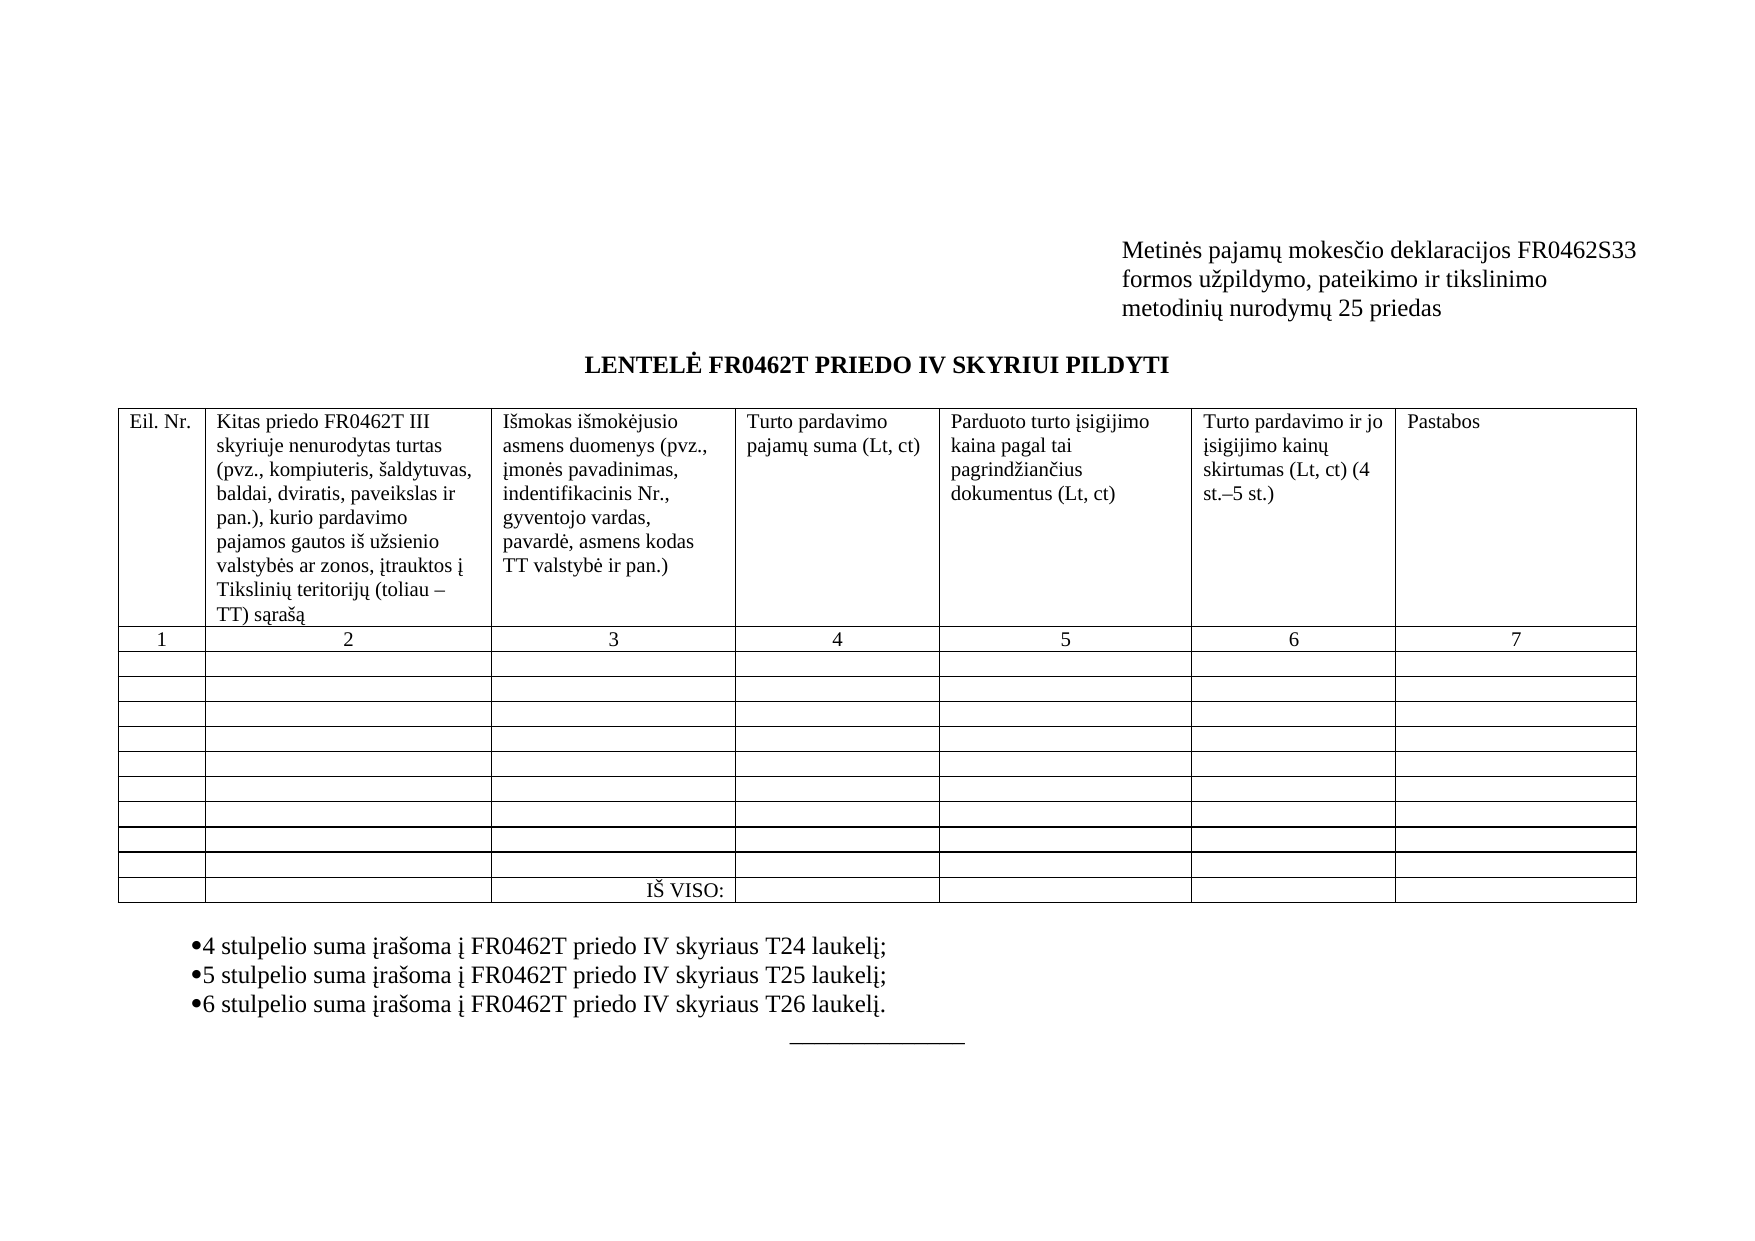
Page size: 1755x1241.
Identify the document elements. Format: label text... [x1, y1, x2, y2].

table_cell [119, 677, 205, 701]
table_header Kitas priedo FR0462T III skyriuje nenurodytas turtas (pvz., kompiuteris, šaldytuvas, baldai, dviratis, paveikslas ir pan.), kurio pardavimo pajamos gautos iš užsienio valstybės ar zonos, įtrauktos į Tikslinių teritorijų (toliau – TT) sąrašą [206, 409, 491, 626]
table_cell 4 [736, 627, 939, 651]
text metodinių nurodymų 25 priedas [118, 293, 1641, 322]
text 6 stulpelio suma įrašoma į FR0462T priedo IV skyriaus T26 laukelį. [118, 989, 1636, 1018]
table_cell [1396, 802, 1636, 826]
table_cell [736, 802, 939, 826]
table_cell [736, 702, 939, 726]
table_cell [1192, 853, 1395, 877]
table_cell [206, 878, 491, 902]
table_cell [940, 828, 1191, 851]
table_cell [736, 828, 939, 851]
table_cell 6 [1192, 627, 1395, 651]
table_header Eil. Nr. [119, 409, 205, 626]
table_cell [206, 828, 491, 851]
table_cell [492, 752, 735, 776]
table_header Parduoto turto įsigijimo kaina pagal tai pagrindžiančius dokumentus (Lt, ct) [940, 409, 1191, 626]
text Metinės pajamų mokesčio deklaracijos FR0462S33 [118, 235, 1641, 264]
table_cell [1192, 752, 1395, 776]
table_cell [1192, 677, 1395, 701]
table_cell [206, 752, 491, 776]
table_cell [492, 727, 735, 751]
table_cell [492, 777, 735, 801]
table_cell [119, 828, 205, 851]
text 4 stulpelio suma įrašoma į FR0462T priedo IV skyriaus T24 laukelį; [118, 931, 1636, 960]
table_cell [492, 802, 735, 826]
table_cell [119, 878, 205, 902]
table_cell [1396, 652, 1636, 676]
table_cell 7 [1396, 627, 1636, 651]
table_cell [736, 752, 939, 776]
table_cell [940, 727, 1191, 751]
table_cell [940, 853, 1191, 877]
table_cell [206, 652, 491, 676]
table_cell [119, 777, 205, 801]
table_cell [1396, 752, 1636, 776]
table_cell [119, 752, 205, 776]
table_cell [119, 853, 205, 877]
table_cell [736, 777, 939, 801]
table_cell [492, 677, 735, 701]
table_cell [206, 802, 491, 826]
table_cell [736, 677, 939, 701]
table_cell [940, 752, 1191, 776]
table_cell [1396, 828, 1636, 851]
table_cell [1396, 677, 1636, 701]
table_cell [940, 702, 1191, 726]
table_cell [1396, 853, 1636, 877]
text 5 stulpelio suma įrašoma į FR0462T priedo IV skyriaus T25 laukelį; [118, 960, 1636, 989]
table_cell [119, 802, 205, 826]
table_cell [119, 702, 205, 726]
table_header Turto pardavimo pajamų suma (Lt, ct) [736, 409, 939, 626]
table_cell [1396, 878, 1636, 902]
table_header Pastabos [1396, 409, 1636, 626]
table_cell [492, 853, 735, 877]
table_cell [119, 727, 205, 751]
table_header Turto pardavimo ir jo įsigijimo kainų skirtumas (Lt, ct) (4 st.–5 st.) [1192, 409, 1395, 626]
table_cell [940, 677, 1191, 701]
table_cell [492, 702, 735, 726]
table_cell [492, 652, 735, 676]
table_cell [1192, 702, 1395, 726]
table_cell [1192, 878, 1395, 902]
table_cell [1396, 777, 1636, 801]
table_cell [940, 878, 1191, 902]
table_cell 1 [119, 627, 205, 651]
table_cell [1192, 727, 1395, 751]
table_cell [492, 828, 735, 851]
table_cell [736, 878, 939, 902]
table_cell [1396, 702, 1636, 726]
table_cell [736, 727, 939, 751]
table_cell [206, 853, 491, 877]
table_cell [1396, 727, 1636, 751]
text LENTELĖ FR0462T PRIEDO IV SKYRIUI PILDYTI [118, 350, 1636, 379]
table_cell [206, 702, 491, 726]
table_cell [206, 677, 491, 701]
table_cell [736, 853, 939, 877]
table_cell [1192, 652, 1395, 676]
table_cell 2 [206, 627, 491, 651]
table_cell [1192, 777, 1395, 801]
table_cell [940, 777, 1191, 801]
text ______________ [118, 1018, 1636, 1046]
table_cell [940, 802, 1191, 826]
table_cell [1192, 828, 1395, 851]
table_header Išmokas išmokėjusio asmens duomenys (pvz., įmonės pavadinimas, indentifikacinis Nr., gyventojo vardas, pavardė, asmens kodas TT valstybė ir pan.) [492, 409, 735, 626]
table_cell 5 [940, 627, 1191, 651]
table_cell [1192, 802, 1395, 826]
table_cell [119, 652, 205, 676]
table_cell 3 [492, 627, 735, 651]
table_cell [206, 777, 491, 801]
table_cell [940, 652, 1191, 676]
table_cell [206, 727, 491, 751]
table_cell [736, 652, 939, 676]
text formos užpildymo, pateikimo ir tikslinimo [118, 264, 1641, 293]
table_cell IŠ VISO: [492, 878, 735, 902]
